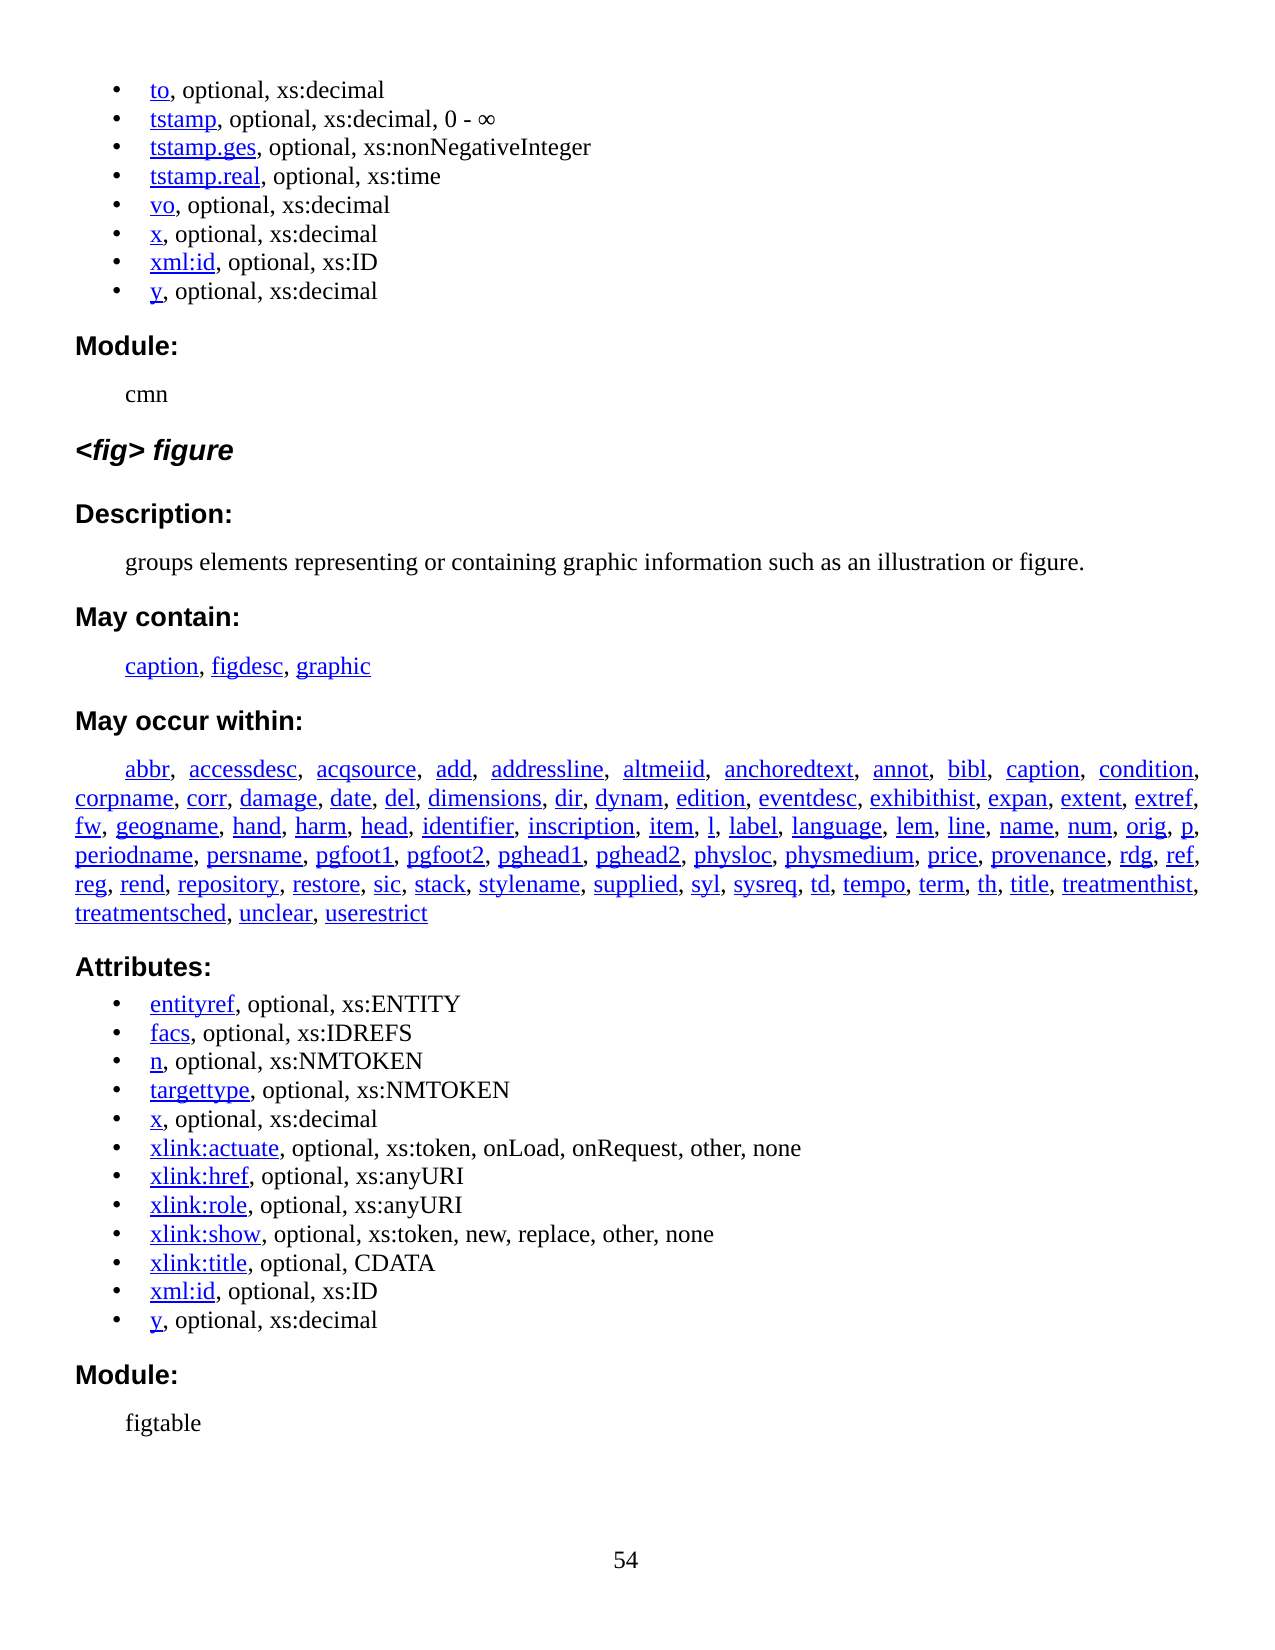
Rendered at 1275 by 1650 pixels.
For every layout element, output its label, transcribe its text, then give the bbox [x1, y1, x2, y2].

list tstamp, optional, xs:decimal, 0 - ∞ [112, 104, 1200, 132]
list y, optional, xs:decimal [112, 276, 1200, 305]
list vo, optional, xs:decimal [112, 190, 1200, 219]
list x, optional, xs:decimal [112, 219, 1200, 247]
subtitle May contain: [75, 601, 1200, 632]
list tstamp.real, optional, xs:time [112, 161, 1200, 190]
list xlink:href, optional, xs:anyURI [112, 1161, 1200, 1190]
list xml:id, optional, xs:ID [112, 1276, 1200, 1305]
subtitle Description: [75, 498, 1200, 529]
list xlink:title, optional, CDATA [112, 1248, 1200, 1276]
list y, optional, xs:decimal [112, 1305, 1200, 1334]
list xml:id, optional, xs:ID [112, 247, 1200, 276]
list x, optional, xs:decimal [112, 1104, 1200, 1133]
subtitle Module: [75, 1359, 1200, 1390]
list targettype, optional, xs:NMTOKEN [112, 1075, 1200, 1104]
list xlink:actuate, optional, xs:token, onLoad, onRequest, other, none [112, 1133, 1200, 1161]
text figtable [75, 1408, 1200, 1437]
list n, optional, xs:NMTOKEN [112, 1046, 1200, 1075]
list tstamp.ges, optional, xs:nonNegativeInteger [112, 132, 1200, 161]
text abbr, accessdesc, acqsource, add, addressline, altmeiid, anchoredtext, annot, bibl, caption, condition, corpname, corr, damage, date, del, dimensions, dir, dynam, edition, eventdesc, exhibithist, expan, extent, extref, fw, geogname, hand, harm, head, identifier, inscription, item, l, label, language, lem, line, name, num, orig, p, periodname, persname, pgfoot1, pgfoot2, pghead1, pghead2, physloc, physmedium, price, provenance, rdg, ref, reg, rend, repository, restore, sic, stack, stylename, supplied, syl, sysreq, td, tempo, term, th, title, treatmenthist, treatmentsched, unclear, userestrict [75, 754, 1200, 926]
text cmn [75, 379, 1200, 408]
subtitle Attributes: [75, 951, 1200, 983]
list xlink:role, optional, xs:anyURI [112, 1190, 1200, 1219]
list facs, optional, xs:IDREFS [112, 1018, 1200, 1046]
subtitle May occur within: [75, 704, 1200, 736]
subtitle Module: [75, 330, 1200, 361]
subtitle <fig> figure [75, 433, 1200, 467]
list xlink:show, optional, xs:token, new, replace, other, none [112, 1219, 1200, 1248]
text caption, figdesc, graphic [75, 651, 1200, 679]
text groups elements representing or containing graphic information such as an illustration or figure. [75, 547, 1200, 576]
list to, optional, xs:decimal [112, 75, 1200, 104]
list entityref, optional, xs:ENTITY [112, 989, 1200, 1018]
